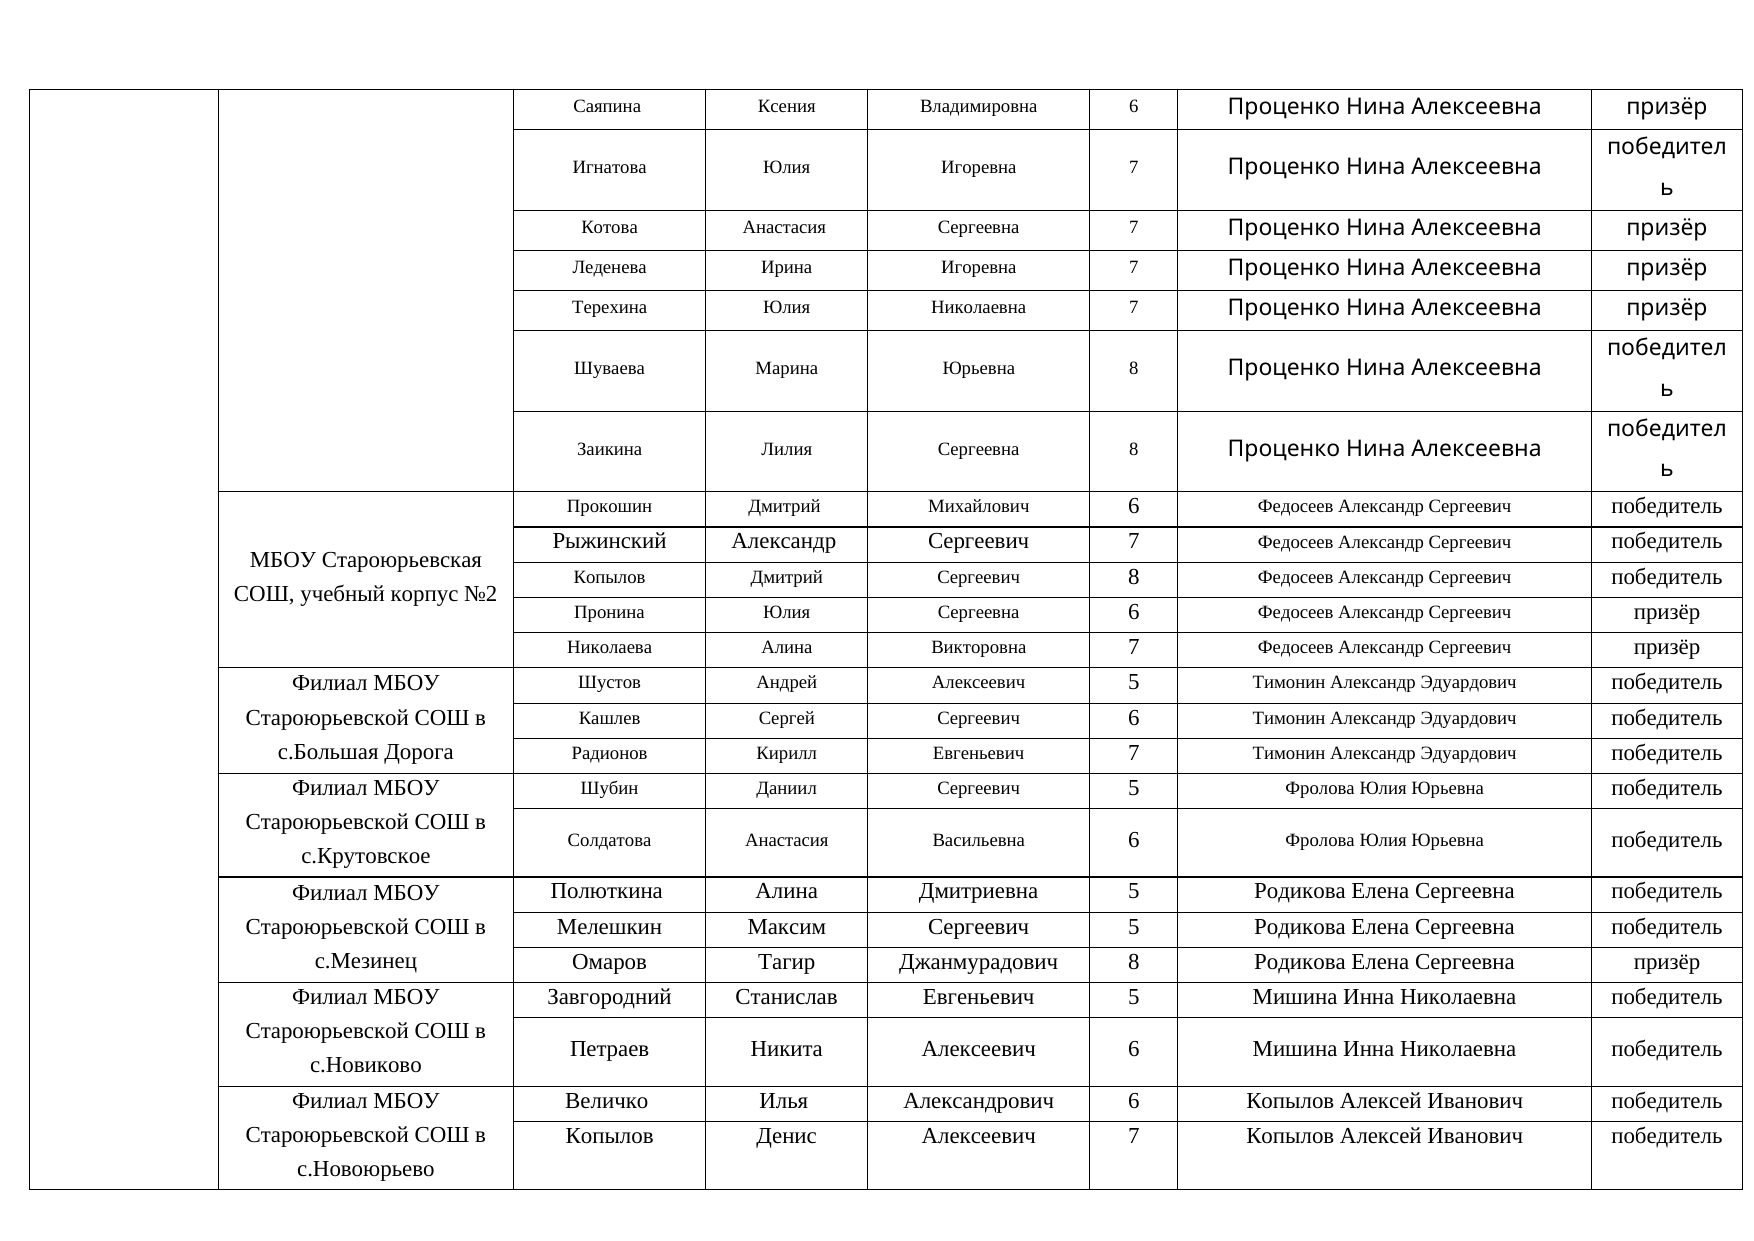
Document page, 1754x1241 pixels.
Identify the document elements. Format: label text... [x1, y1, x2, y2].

table_cell МБОУ Староюрьевская СОШ, учебный корпус №2 [219, 492, 513, 667]
table_cell Радионов [514, 739, 705, 773]
table_cell Прокошин [514, 492, 705, 526]
table_cell Сергеевич [868, 563, 1089, 597]
table_cell Сергеевич [868, 774, 1089, 808]
table_cell 8 [1090, 563, 1177, 597]
table_cell Филиал МБОУ Староюрьевской СОШ в с.Крутовское [219, 774, 513, 876]
table_cell Ксения [706, 90, 867, 129]
table_cell Проценко Нина Алексеевна [1178, 291, 1591, 330]
table_cell Евгеньевич [868, 739, 1089, 773]
table_cell Денис [706, 1122, 867, 1189]
table_cell 7 [1090, 739, 1177, 773]
table_cell Федосеев Александр Сергеевич [1178, 633, 1591, 667]
table_cell Ирина [706, 251, 867, 290]
table_cell Тимонин Александр Эдуардович [1178, 739, 1591, 773]
table_cell [30, 90, 218, 1189]
table_cell Пронина [514, 598, 705, 632]
table_cell Шубин [514, 774, 705, 808]
table_cell Фролова Юлия Юрьевна [1178, 809, 1591, 876]
table_cell Мишина Инна Николаевна [1178, 1018, 1591, 1086]
table_cell Проценко Нина Алексеевна [1178, 412, 1591, 491]
table_cell Марина [706, 331, 867, 411]
table_cell победитель [1592, 878, 1742, 912]
table_cell Лилия [706, 412, 867, 491]
table_cell Васильевна [868, 809, 1089, 876]
table_cell Федосеев Александр Сергеевич [1178, 528, 1591, 562]
table_cell Филиал МБОУ Староюрьевской СОШ в с.Новиково [219, 983, 513, 1086]
table_cell Солдатова [514, 809, 705, 876]
table_cell победитель [1592, 668, 1742, 702]
table_cell Джанмурадович [868, 948, 1089, 982]
table_cell 7 [1090, 291, 1177, 330]
table_cell Юлия [706, 598, 867, 632]
table_cell победитель [1592, 809, 1742, 876]
table_cell Заикина [514, 412, 705, 491]
table_cell победитель [1592, 774, 1742, 808]
table_cell Юлия [706, 291, 867, 330]
table_cell призёр [1592, 948, 1742, 982]
table_cell Игоревна [868, 130, 1089, 209]
table_cell Родикова Елена Сергеевна [1178, 913, 1591, 947]
table_cell Андрей [706, 668, 867, 702]
table_cell Анастасия [706, 211, 867, 249]
table_cell Кашлев [514, 704, 705, 738]
table_cell Максим [706, 913, 867, 947]
table_cell Шустов [514, 668, 705, 702]
table_cell Сергеевна [868, 211, 1089, 249]
table_cell Фролова Юлия Юрьевна [1178, 774, 1591, 808]
table_cell Завгородний [514, 983, 705, 1017]
table_cell Шуваева [514, 331, 705, 411]
table_cell 6 [1090, 1087, 1177, 1121]
table_cell Проценко Нина Алексеевна [1178, 251, 1591, 290]
table_cell призёр [1592, 633, 1742, 667]
table_cell победитель [1592, 913, 1742, 947]
table_cell Проценко Нина Алексеевна [1178, 130, 1591, 209]
table_cell победитель [1592, 704, 1742, 738]
table_cell Филиал МБОУ Староюрьевской СОШ в с.Мезинец [219, 878, 513, 982]
table_cell призёр [1592, 251, 1742, 290]
table_cell Федосеев Александр Сергеевич [1178, 492, 1591, 526]
table_cell Тагир [706, 948, 867, 982]
table_cell Федосеев Александр Сергеевич [1178, 598, 1591, 632]
table_cell Саяпина [514, 90, 705, 129]
table_cell Мелешкин [514, 913, 705, 947]
table_cell Рыжинский [514, 528, 705, 562]
table_cell Дмитрий [706, 492, 867, 526]
table_cell победитель [1592, 331, 1742, 411]
table_cell Сергеевна [868, 598, 1089, 632]
table_cell Викторовна [868, 633, 1089, 667]
table_cell 6 [1090, 1018, 1177, 1086]
table_cell Сергеевич [868, 913, 1089, 947]
table_cell Николаева [514, 633, 705, 667]
table_cell Котова [514, 211, 705, 249]
table_cell Леденева [514, 251, 705, 290]
table_cell Копылов [514, 1122, 705, 1189]
table_cell Даниил [706, 774, 867, 808]
table_cell Игоревна [868, 251, 1089, 290]
table_cell Копылов Алексей Иванович [1178, 1087, 1591, 1121]
table_cell победитель [1592, 983, 1742, 1017]
table_cell Николаевна [868, 291, 1089, 330]
table_cell 5 [1090, 878, 1177, 912]
table_cell Алина [706, 633, 867, 667]
table_cell 7 [1090, 211, 1177, 249]
table_cell призёр [1592, 211, 1742, 249]
table_cell Илья [706, 1087, 867, 1121]
table_cell 5 [1090, 668, 1177, 702]
table_cell 6 [1090, 809, 1177, 876]
table_cell Петраев [514, 1018, 705, 1086]
table_cell 7 [1090, 528, 1177, 562]
table_cell Алексеевич [868, 1122, 1089, 1189]
table_cell Дмитриевна [868, 878, 1089, 912]
table_cell Родикова Елена Сергеевна [1178, 878, 1591, 912]
table_cell победитель [1592, 492, 1742, 526]
table_cell 8 [1090, 331, 1177, 411]
table_cell Юрьевна [868, 331, 1089, 411]
table_cell Сергеевна [868, 412, 1089, 491]
table_cell Игнатова [514, 130, 705, 209]
table_cell Мишина Инна Николаевна [1178, 983, 1591, 1017]
table_cell 7 [1090, 130, 1177, 209]
table_cell победитель [1592, 130, 1742, 209]
table_cell Евгеньевич [868, 983, 1089, 1017]
table_cell Никита [706, 1018, 867, 1086]
table_cell Кирилл [706, 739, 867, 773]
table_cell Юлия [706, 130, 867, 209]
table_cell Сергей [706, 704, 867, 738]
table_cell Алексеевич [868, 1018, 1089, 1086]
table_cell победитель [1592, 1087, 1742, 1121]
table_cell победитель [1592, 563, 1742, 597]
table_cell победитель [1592, 739, 1742, 773]
table_cell Александр [706, 528, 867, 562]
table_cell Проценко Нина Алексеевна [1178, 211, 1591, 249]
table_cell победитель [1592, 1018, 1742, 1086]
table_cell 8 [1090, 412, 1177, 491]
table_cell Анастасия [706, 809, 867, 876]
table_cell победитель [1592, 1122, 1742, 1189]
table_cell 6 [1090, 492, 1177, 526]
table_cell Проценко Нина Алексеевна [1178, 331, 1591, 411]
table_cell 5 [1090, 774, 1177, 808]
table_cell победитель [1592, 528, 1742, 562]
table_cell Родикова Елена Сергеевна [1178, 948, 1591, 982]
table_cell 6 [1090, 598, 1177, 632]
table_cell Станислав [706, 983, 867, 1017]
table_cell Михайлович [868, 492, 1089, 526]
table_cell Федосеев Александр Сергеевич [1178, 563, 1591, 597]
table_cell Тимонин Александр Эдуардович [1178, 668, 1591, 702]
table_cell [219, 90, 513, 491]
table_cell Терехина [514, 291, 705, 330]
table_cell 5 [1090, 913, 1177, 947]
table_cell 6 [1090, 704, 1177, 738]
table_cell Сергеевич [868, 704, 1089, 738]
table_cell Алексеевич [868, 668, 1089, 702]
table_cell Филиал МБОУ Староюрьевской СОШ в с.Новоюрьево [219, 1087, 513, 1189]
table_cell Копылов Алексей Иванович [1178, 1122, 1591, 1189]
table_cell Сергеевич [868, 528, 1089, 562]
table_cell Величко [514, 1087, 705, 1121]
table_cell призёр [1592, 598, 1742, 632]
table_cell Копылов [514, 563, 705, 597]
table_cell Филиал МБОУ Староюрьевской СОШ в с.Большая Дорога [219, 668, 513, 773]
table_cell 7 [1090, 633, 1177, 667]
table_cell Проценко Нина Алексеевна [1178, 90, 1591, 129]
table_cell призёр [1592, 90, 1742, 129]
table_cell 7 [1090, 1122, 1177, 1189]
table_cell 6 [1090, 90, 1177, 129]
table_cell Владимировна [868, 90, 1089, 129]
table_cell победитель [1592, 412, 1742, 491]
table_cell Тимонин Александр Эдуардович [1178, 704, 1591, 738]
table_cell Дмитрий [706, 563, 867, 597]
table_cell 7 [1090, 251, 1177, 290]
table_cell Омаров [514, 948, 705, 982]
table_cell призёр [1592, 291, 1742, 330]
table_cell Александрович [868, 1087, 1089, 1121]
table_cell Полюткина [514, 878, 705, 912]
table_cell 8 [1090, 948, 1177, 982]
table_cell Алина [706, 878, 867, 912]
table_cell 5 [1090, 983, 1177, 1017]
